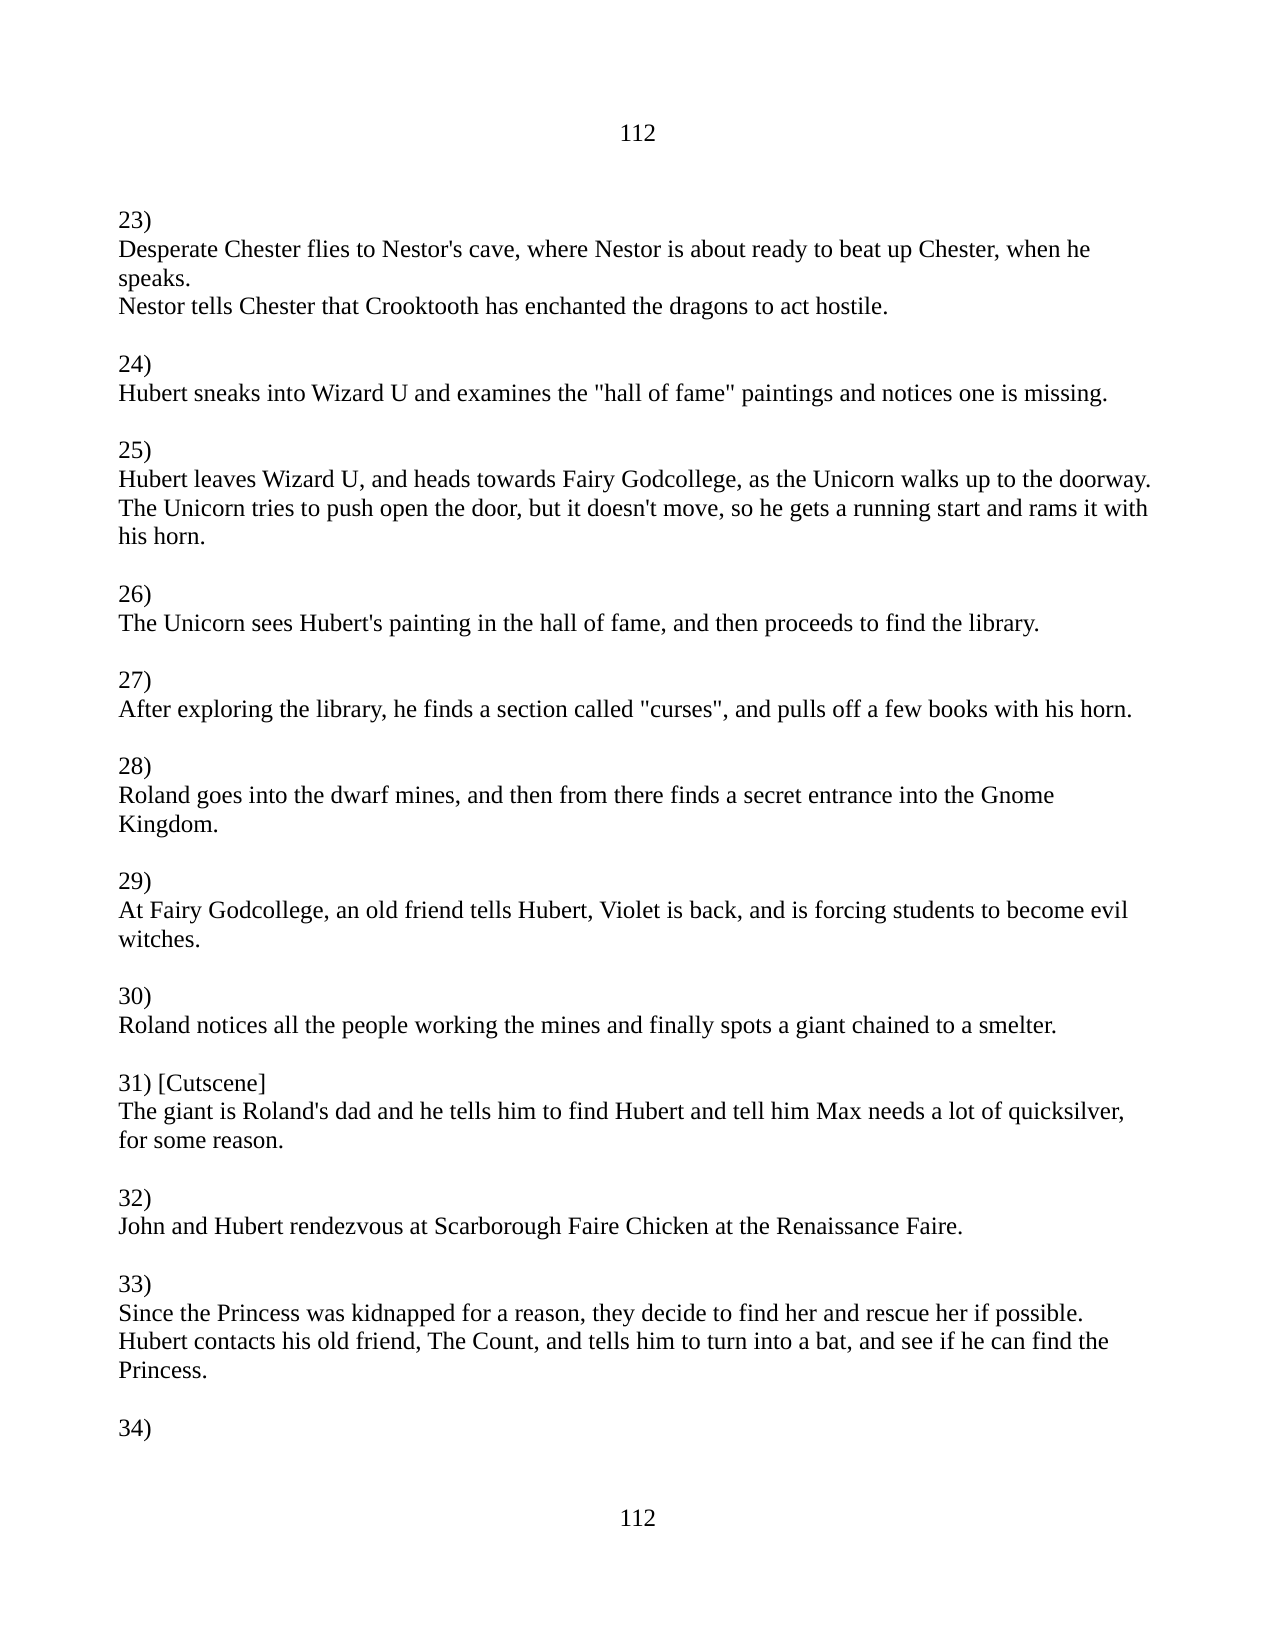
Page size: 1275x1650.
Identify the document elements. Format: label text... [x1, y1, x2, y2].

text The giant is Roland's dad and he tells him to find Hubert and tell him Max needs a lot of quicksilver, for some reason. [118, 1096, 1157, 1154]
text 29) [118, 866, 1157, 895]
text 28) [118, 751, 1157, 780]
text 27) [118, 665, 1157, 694]
text 30) [118, 981, 1157, 1010]
text Hubert leaves Wizard U, and heads towards Fairy Godcollege, as the Unicorn walks up to the doorway. [118, 464, 1157, 493]
text Roland goes into the dwarf mines, and then from there finds a secret entrance into the Gnome Kingdom. [118, 780, 1157, 838]
text At Fairy Godcollege, an old friend tells Hubert, Violet is back, and is forcing students to become evil witches. [118, 895, 1157, 953]
text John and Hubert rendezvous at Scarborough Faire Chicken at the Renaissance Faire. [118, 1211, 1157, 1240]
text Desperate Chester flies to Nestor's cave, where Nestor is about ready to beat up Chester, when he speaks. [118, 234, 1157, 291]
text The Unicorn sees Hubert's painting in the hall of fame, and then proceeds to find the library. [118, 608, 1157, 636]
text Roland notices all the people working the mines and finally spots a giant chained to a smelter. [118, 1010, 1157, 1039]
text Hubert sneaks into Wizard U and examines the "hall of fame" paintings and notices one is missing. [118, 378, 1157, 406]
text 23) [118, 205, 1157, 234]
text The Unicorn tries to push open the door, but it doesn't move, so he gets a running start and rams it with his horn. [118, 493, 1157, 550]
text 24) [118, 349, 1157, 378]
text 31) [Cutscene] [118, 1068, 1157, 1096]
text 26) [118, 579, 1157, 608]
text 25) [118, 435, 1157, 464]
text 32) [118, 1183, 1157, 1211]
text 34) [118, 1413, 1157, 1441]
text 33) [118, 1269, 1157, 1298]
text Since the Princess was kidnapped for a reason, they decide to find her and rescue her if possible. [118, 1298, 1157, 1326]
text Hubert contacts his old friend, The Count, and tells him to turn into a bat, and see if he can find the Princess. [118, 1326, 1157, 1384]
text Nestor tells Chester that Crooktooth has enchanted the dragons to act hostile. [118, 291, 1157, 320]
text After exploring the library, he finds a section called "curses", and pulls off a few books with his horn. [118, 694, 1157, 723]
